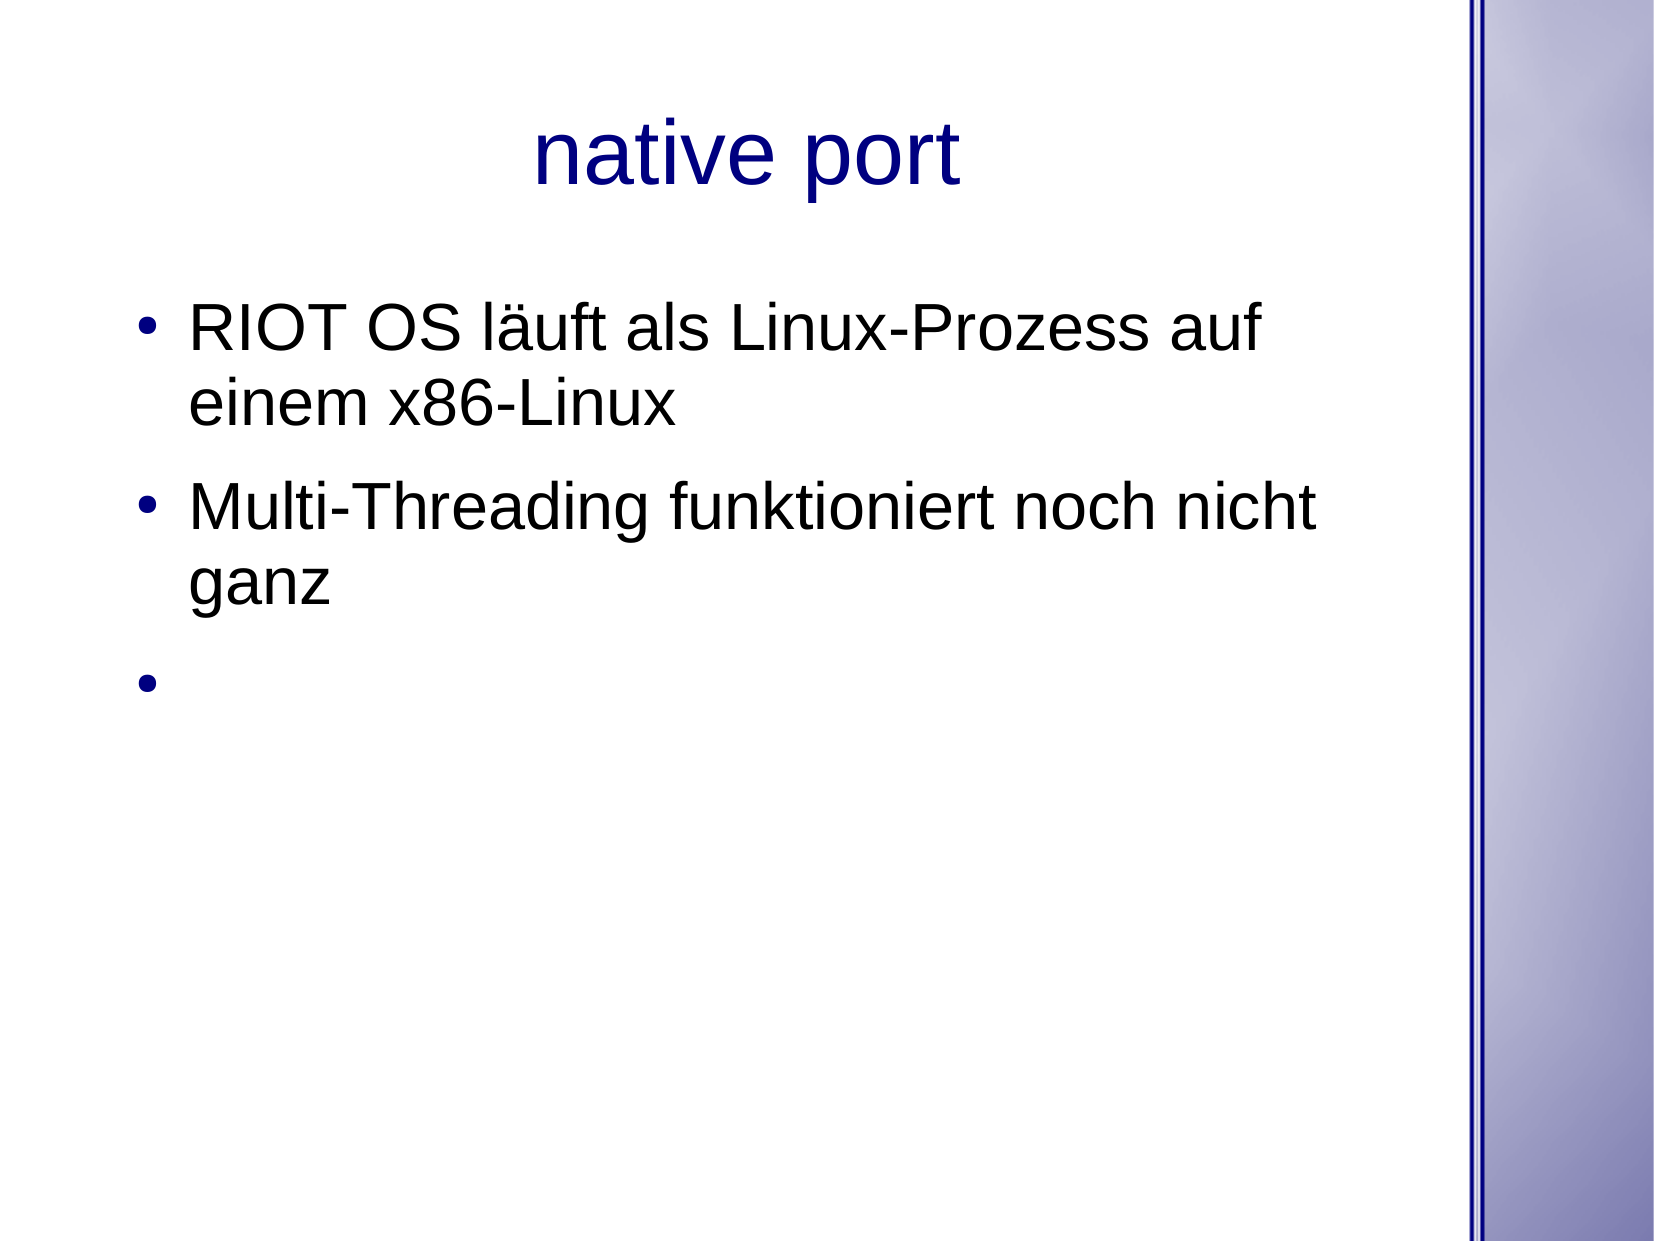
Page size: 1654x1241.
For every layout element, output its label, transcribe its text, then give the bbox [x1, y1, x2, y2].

title native port [47, 49, 1447, 257]
list RIOT OS läuft als Linux-Prozess auf einem x86-Linux Multi-Threading funktioniert noch nicht ganz [47, 290, 1447, 1010]
picture [0, 0, 1654, 1241]
